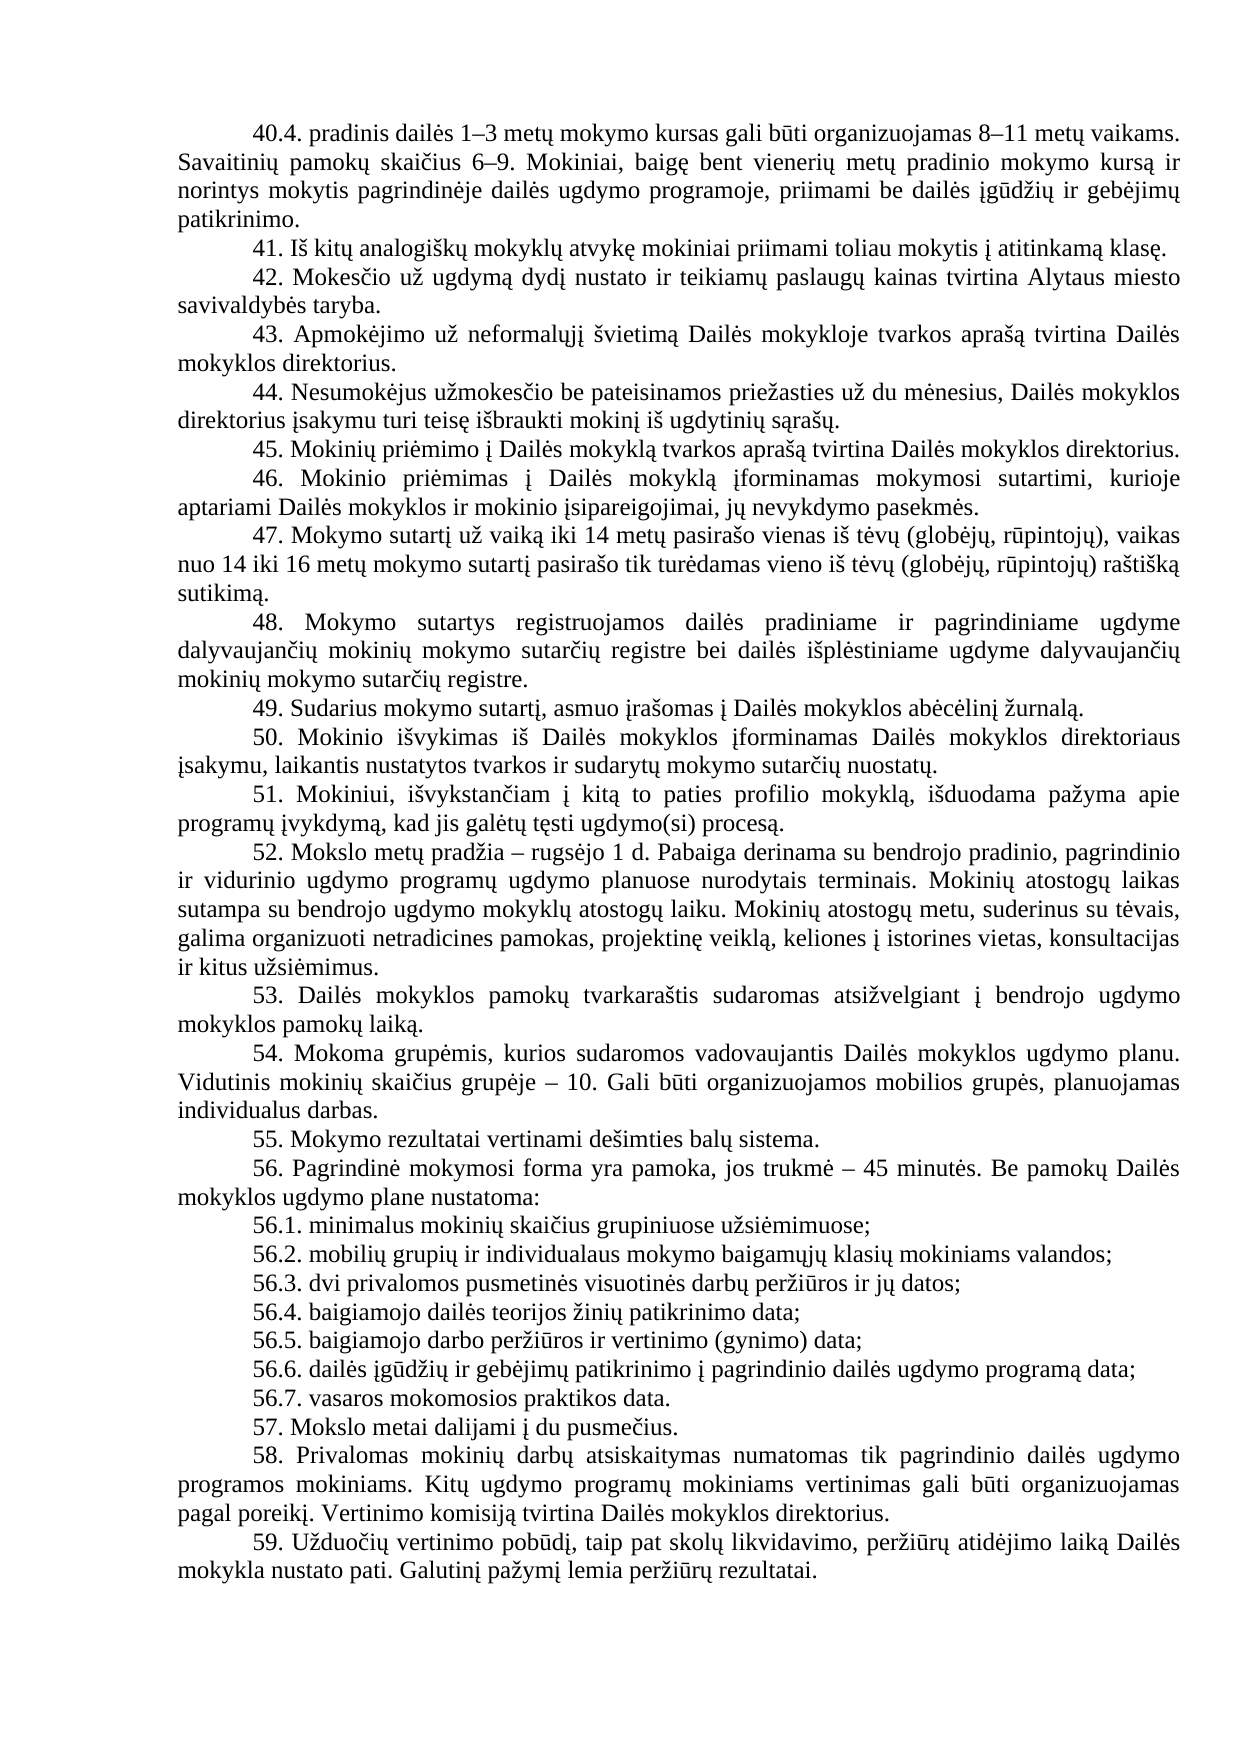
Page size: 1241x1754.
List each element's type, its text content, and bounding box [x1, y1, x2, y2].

text 56.5. baigiamojo darbo peržiūros ir vertinimo (gynimo) data; [177, 1326, 1181, 1354]
text 49. Sudarius mokymo sutartį, asmuo įrašomas į Dailės mokyklos abėcėlinį žurnalą. [177, 693, 1181, 722]
text 40.4. pradinis dailės 1–3 metų mokymo kursas gali būti organizuojamas 8–11 metų vaikams. Savaitinių pamokų skaičius 6–9. Mokiniai, baigę bent vienerių metų pradinio mokymo kursą ir norintys mokytis pagrindinėje dailės ugdymo programoje, priimami be dailės įgūdžių ir gebėjimų patikrinimo. [177, 118, 1181, 233]
text 55. Mokymo rezultatai vertinami dešimties balų sistema. [177, 1124, 1181, 1153]
text 42. Mokesčio už ugdymą dydį nustato ir teikiamų paslaugų kainas tvirtina Alytaus miesto savivaldybės taryba. [177, 262, 1181, 319]
text 47. Mokymo sutartį už vaiką iki 14 metų pasirašo vienas iš tėvų (globėjų, rūpintojų), vaikas nuo 14 iki 16 metų mokymo sutartį pasirašo tik turėdamas vieno iš tėvų (globėjų, rūpintojų) raštišką sutikimą. [177, 521, 1181, 607]
text 58. Privalomas mokinių darbų atsiskaitymas numatomas tik pagrindinio dailės ugdymo programos mokiniams. Kitų ugdymo programų mokiniams vertinimas gali būti organizuojamas pagal poreikį. Vertinimo komisiją tvirtina Dailės mokyklos direktorius. [177, 1441, 1181, 1527]
text 53. Dailės mokyklos pamokų tvarkaraštis sudaromas atsižvelgiant į bendrojo ugdymo mokyklos pamokų laiką. [177, 981, 1181, 1038]
text 48. Mokymo sutartys registruojamos dailės pradiniame ir pagrindiniame ugdyme dalyvaujančių mokinių mokymo sutarčių registre bei dailės išplėstiniame ugdyme dalyvaujančių mokinių mokymo sutarčių registre. [177, 607, 1181, 693]
text 50. Mokinio išvykimas iš Dailės mokyklos įforminamas Dailės mokyklos direktoriaus įsakymu, laikantis nustatytos tvarkos ir sudarytų mokymo sutarčių nuostatų. [177, 722, 1181, 779]
text 54. Mokoma grupėmis, kurios sudaromos vadovaujantis Dailės mokyklos ugdymo planu. Vidutinis mokinių skaičius grupėje – 10. Gali būti organizuojamos mobilios grupės, planuojamas individualus darbas. [177, 1038, 1181, 1124]
text 46. Mokinio priėmimas į Dailės mokyklą įforminamas mokymosi sutartimi, kurioje aptariami Dailės mokyklos ir mokinio įsipareigojimai, jų nevykdymo pasekmės. [177, 463, 1181, 521]
text 56.6. dailės įgūdžių ir gebėjimų patikrinimo į pagrindinio dailės ugdymo programą data; [177, 1354, 1181, 1383]
text 56.4. baigiamojo dailės teorijos žinių patikrinimo data; [177, 1297, 1181, 1326]
text 44. Nesumokėjus užmokesčio be pateisinamos priežasties už du mėnesius, Dailės mokyklos direktorius įsakymu turi teisę išbraukti mokinį iš ugdytinių sąrašų. [177, 377, 1181, 434]
text 43. Apmokėjimo už neformalųjį švietimą Dailės mokykloje tvarkos aprašą tvirtina Dailės mokyklos direktorius. [177, 319, 1181, 377]
text 51. Mokiniui, išvykstančiam į kitą to paties profilio mokyklą, išduodama pažyma apie programų įvykdymą, kad jis galėtų tęsti ugdymo(si) procesą. [177, 779, 1181, 837]
text 56.2. mobilių grupių ir individualaus mokymo baigamųjų klasių mokiniams valandos; [177, 1239, 1181, 1268]
text 56.1. minimalus mokinių skaičius grupiniuose užsiėmimuose; [177, 1211, 1181, 1239]
text 56.3. dvi privalomos pusmetinės visuotinės darbų peržiūros ir jų datos; [177, 1268, 1181, 1297]
text 41. Iš kitų analogiškų mokyklų atvykę mokiniai priimami toliau mokytis į atitinkamą klasę. [177, 233, 1181, 262]
text 45. Mokinių priėmimo į Dailės mokyklą tvarkos aprašą tvirtina Dailės mokyklos direktorius. [177, 434, 1181, 463]
text 59. Užduočių vertinimo pobūdį, taip pat skolų likvidavimo, peržiūrų atidėjimo laiką Dailės mokykla nustato pati. Galutinį pažymį lemia peržiūrų rezultatai. [177, 1527, 1181, 1584]
text 57. Mokslo metai dalijami į du pusmečius. [177, 1412, 1181, 1441]
text 52. Mokslo metų pradžia – rugsėjo 1 d. Pabaiga derinama su bendrojo pradinio, pagrindinio ir vidurinio ugdymo programų ugdymo planuose nurodytais terminais. Mokinių atostogų laikas sutampa su bendrojo ugdymo mokyklų atostogų laiku. Mokinių atostogų metu, suderinus su tėvais, galima organizuoti netradicines pamokas, projektinę veiklą, keliones į istorines vietas, konsultacijas ir kitus užsiėmimus. [177, 837, 1181, 981]
text 56. Pagrindinė mokymosi forma yra pamoka, jos trukmė – 45 minutės. Be pamokų Dailės mokyklos ugdymo plane nustatoma: [177, 1153, 1181, 1211]
text 56.7. vasaros mokomosios praktikos data. [177, 1383, 1181, 1412]
